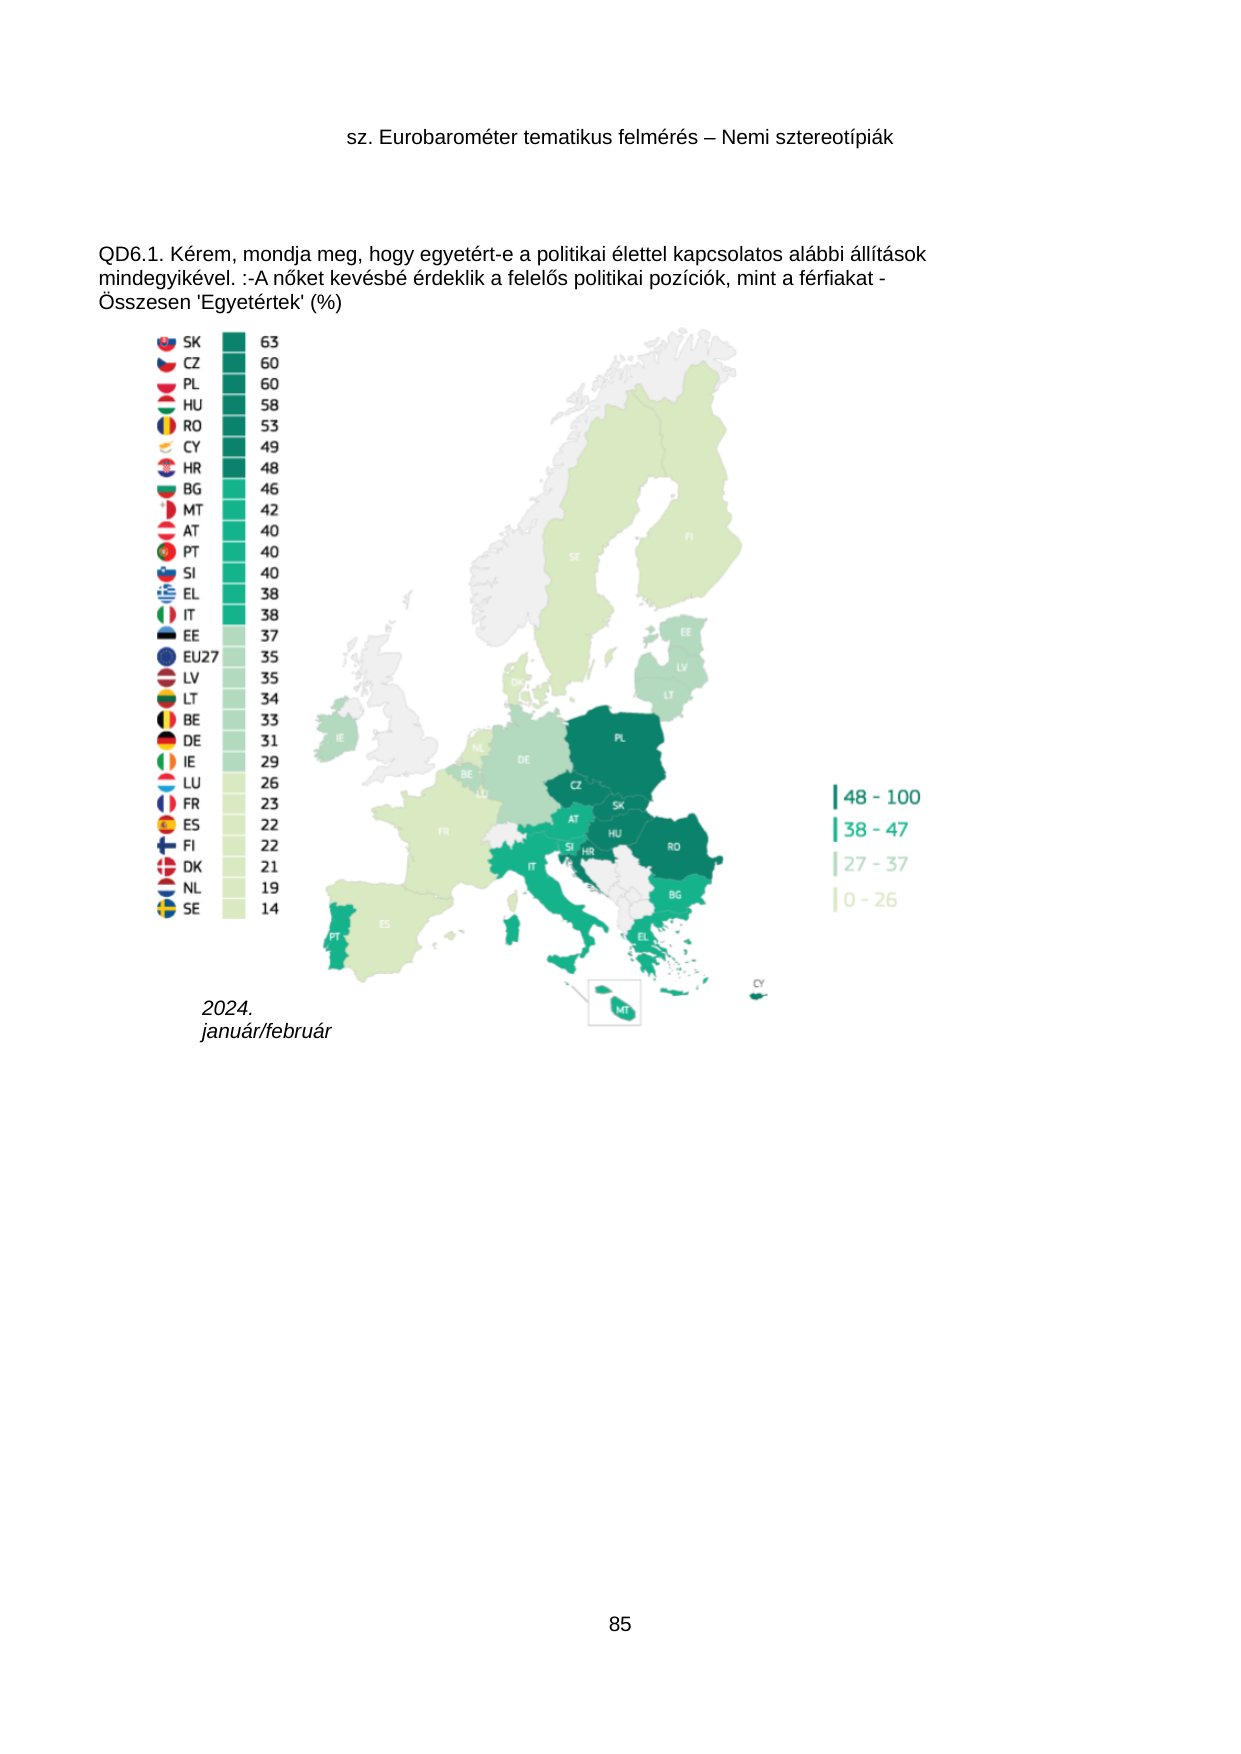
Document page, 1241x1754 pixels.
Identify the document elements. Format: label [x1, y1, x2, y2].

picture [145, 323, 930, 1029]
